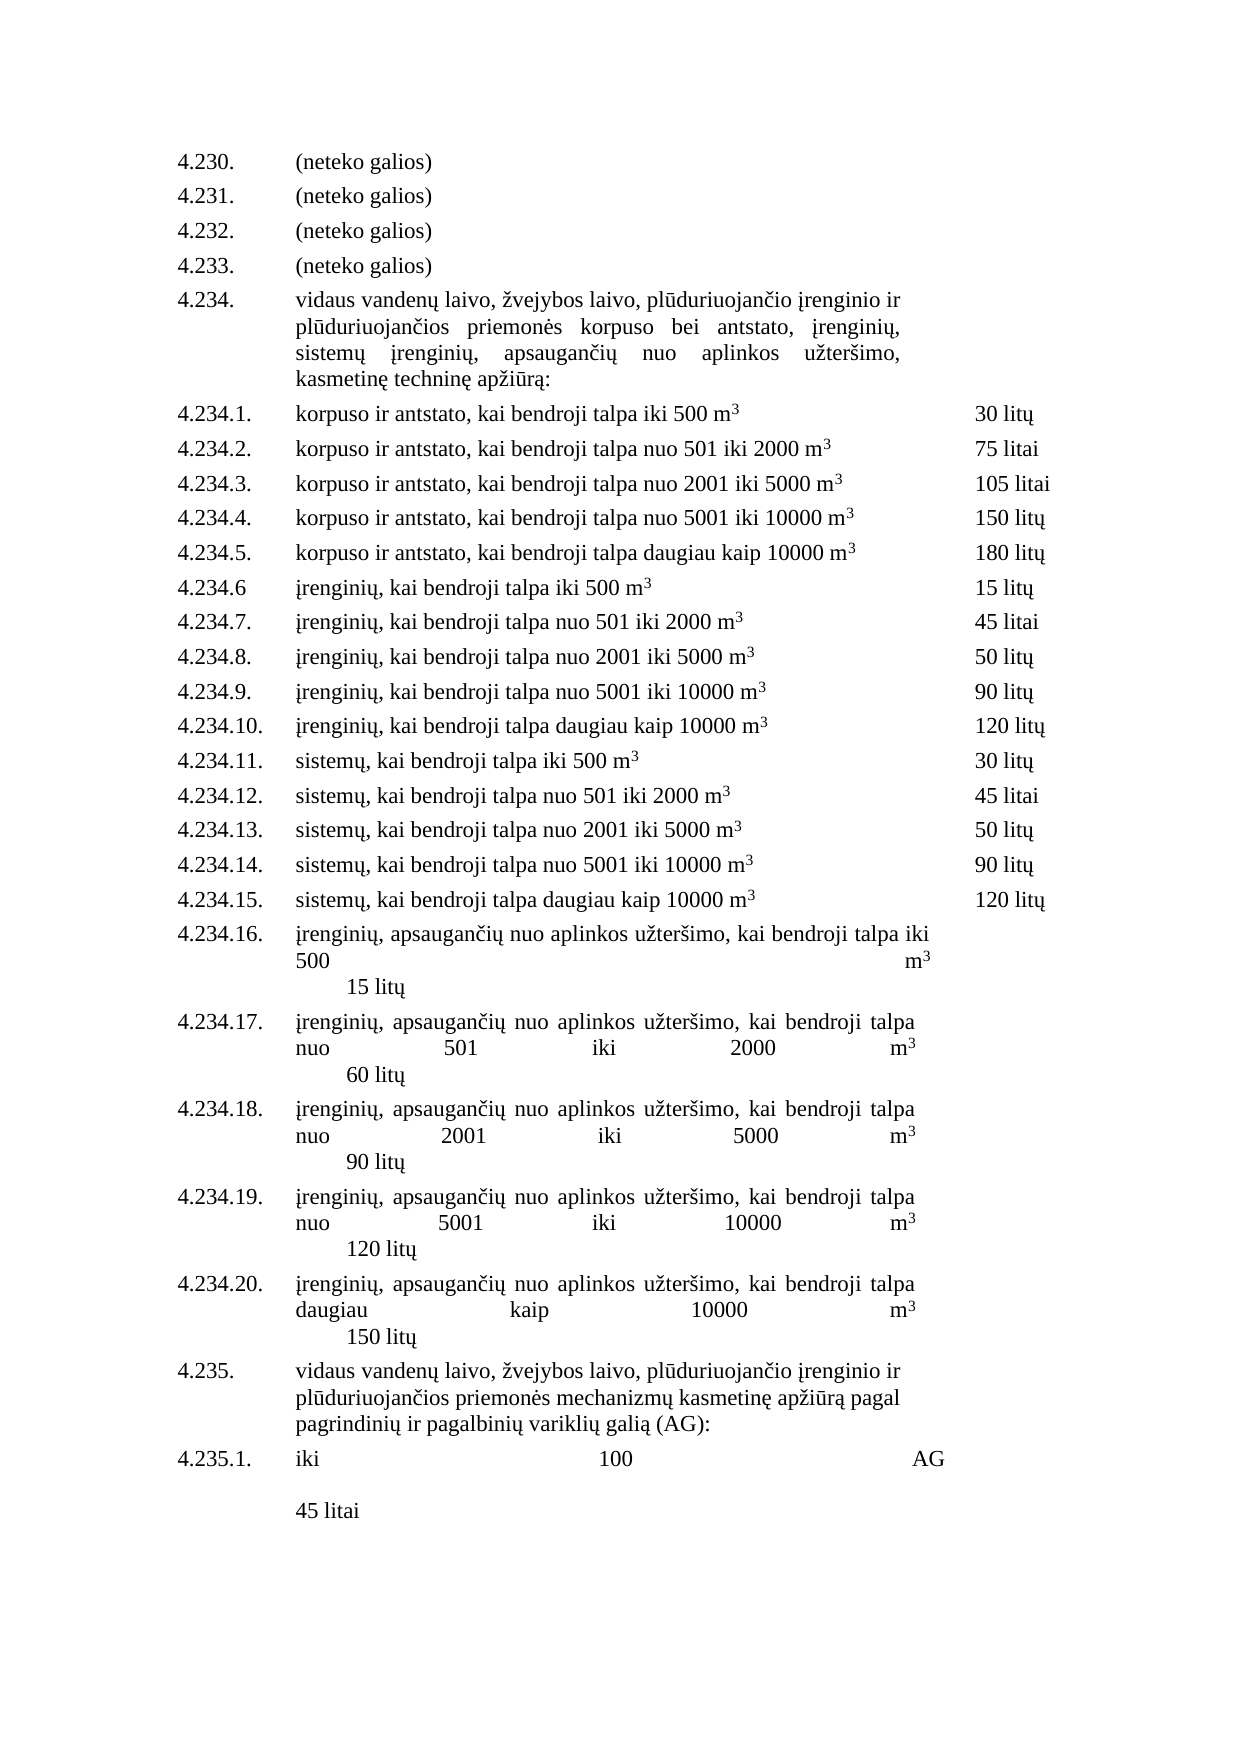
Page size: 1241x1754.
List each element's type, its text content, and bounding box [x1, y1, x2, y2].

text 4.234.17. įrenginių, apsaugančių nuo aplinkos užteršimo, kai bendroji talpa nuo 501 iki 2000 m3 60 litų [177, 1008, 916, 1087]
text 4.234.6 įrenginių, kai bendroji talpa iki 500 m3 15 litų [177, 574, 1122, 600]
text 4.231. (neteko galios) [177, 182, 945, 209]
text 4.234.3. korpuso ir antstato, kai bendroji talpa nuo 2001 iki 5000 m3 105 litai [177, 469, 1122, 496]
text 4.235. vidaus vandenų laivo, žvejybos laivo, plūduriuojančio įrenginio ir plūduriuojančios priemonės mechanizmų kasmetinę apžiūrą pagal pagrindinių ir pagalbinių variklių galią (AG): [177, 1357, 901, 1437]
text 4.234.4. korpuso ir antstato, kai bendroji talpa nuo 5001 iki 10000 m3 150 litų [177, 504, 1122, 531]
text 4.234.13. sistemų, kai bendroji talpa nuo 2001 iki 5000 m3 50 litų [177, 816, 1122, 843]
text 4.234.19. įrenginių, apsaugančių nuo aplinkos užteršimo, kai bendroji talpa nuo 5001 iki 10000 m3 120 litų [177, 1183, 916, 1262]
text 4.234.5. korpuso ir antstato, kai bendroji talpa daugiau kaip 10000 m3 180 litų [177, 539, 1122, 565]
text 4.234.14. sistemų, kai bendroji talpa nuo 5001 iki 10000 m3 90 litų [177, 851, 1122, 877]
text 4.234.11. sistemų, kai bendroji talpa iki 500 m3 30 litų [177, 747, 1122, 773]
text 4.234.1. korpuso ir antstato, kai bendroji talpa iki 500 m3 30 litų [177, 400, 1122, 427]
text 4.234.7. įrenginių, kai bendroji talpa nuo 501 iki 2000 m3 45 litai [177, 608, 1122, 635]
text 4.234.8. įrenginių, kai bendroji talpa nuo 2001 iki 5000 m3 50 litų [177, 643, 1122, 669]
text 4.234.2. korpuso ir antstato, kai bendroji talpa nuo 501 iki 2000 m3 75 litai [177, 435, 1122, 461]
text 4.234.12. sistemų, kai bendroji talpa nuo 501 iki 2000 m3 45 litai [177, 782, 1122, 808]
text 4.233. (neteko galios) [177, 252, 945, 278]
text 4.234.9. įrenginių, kai bendroji talpa nuo 5001 iki 10000 m3 90 litų [177, 678, 1122, 704]
text 4.235.1. iki 100 AG 45 litai [177, 1445, 945, 1524]
text 4.230. (neteko galios) [177, 148, 945, 174]
text 4.232. (neteko galios) [177, 217, 945, 243]
text 4.234. vidaus vandenų laivo, žvejybos laivo, plūduriuojančio įrenginio ir plūduriuojančios priemonės korpuso bei antstato, įrenginių, sistemų įrenginių, apsaugančių nuo aplinkos užteršimo, kasmetinę techninę apžiūrą: [177, 286, 901, 392]
text 4.234.18. įrenginių, apsaugančių nuo aplinkos užteršimo, kai bendroji talpa nuo 2001 iki 5000 m3 90 litų [177, 1095, 916, 1174]
text 4.234.16. įrenginių, apsaugančių nuo aplinkos užteršimo, kai bendroji talpa iki 500 m3 15 litų [177, 921, 930, 999]
text 4.234.15. sistemų, kai bendroji talpa daugiau kaip 10000 m3 120 litų [177, 886, 1122, 912]
text 4.234.20. įrenginių, apsaugančių nuo aplinkos užteršimo, kai bendroji talpa daugiau kaip 10000 m3 150 litų [177, 1270, 916, 1349]
text 4.234.10. įrenginių, kai bendroji talpa daugiau kaip 10000 m3 120 litų [177, 712, 1122, 739]
